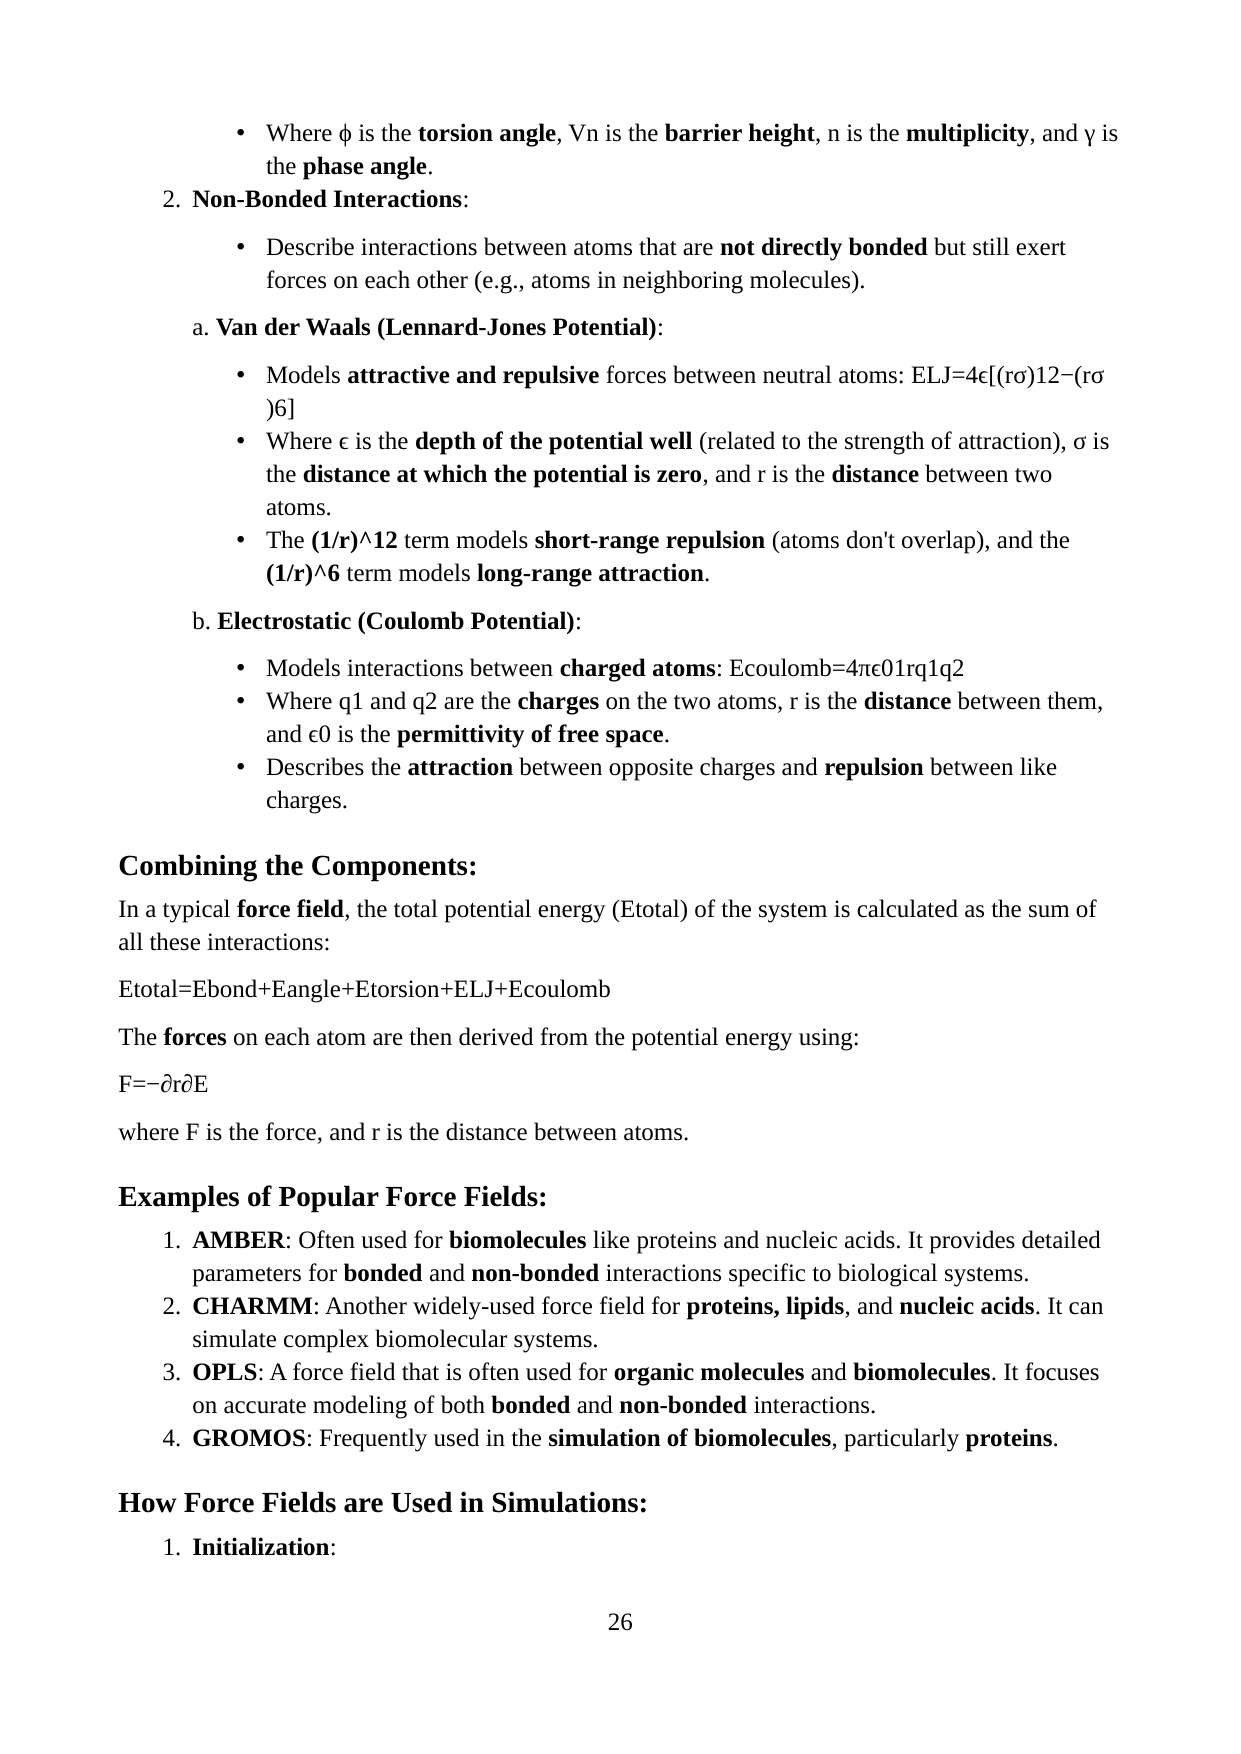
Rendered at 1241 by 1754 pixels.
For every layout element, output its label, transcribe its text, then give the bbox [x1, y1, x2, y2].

list Where q1​ and q2​ are the charges on the two atoms, r is the distance between them, and ϵ0​ is the permittivity of free space. [236, 686, 1122, 748]
text F=−∂r∂E​ [118, 1069, 1122, 1098]
list Where ϵ is the depth of the potential well (related to the strength of attraction), σ is the distance at which the potential is zero, and r is the distance between two atoms. [236, 426, 1122, 521]
list Models interactions between charged atoms: Ecoulomb​=4πϵ0​1​rq1​q2​​ [236, 653, 1122, 682]
list CHARMM: Another widely-used force field for proteins, lipids, and nucleic acids. It can simulate complex biomolecular systems. [162, 1291, 1122, 1353]
list Where ϕ is the torsion angle, Vn​ is the barrier height, n is the multiplicity, and γ is the phase angle. [236, 118, 1122, 180]
list Non-Bonded Interactions: [162, 184, 1122, 213]
list Describes the attraction between opposite charges and repulsion between like charges. [236, 752, 1122, 814]
list Initialization: [162, 1532, 1122, 1560]
list GROMOS: Frequently used in the simulation of biomolecules, particularly proteins. [162, 1423, 1122, 1452]
text In a typical force field, the total potential energy (Etotal​) of the system is calculated as the sum of all these interactions: [118, 894, 1122, 955]
text Etotal​=Ebond​+Eangle​+Etorsion​+ELJ​+Ecoulomb​ [118, 974, 1122, 1003]
list Describe interactions between atoms that are not directly bonded but still exert forces on each other (e.g., atoms in neighboring molecules). [236, 232, 1122, 293]
list AMBER: Often used for biomolecules like proteins and nucleic acids. It provides detailed parameters for bonded and non-bonded interactions specific to biological systems. [162, 1225, 1122, 1287]
list b. Electrostatic (Coulomb Potential): [162, 606, 1122, 634]
text The forces on each atom are then derived from the potential energy using: [118, 1022, 1122, 1051]
list Models attractive and repulsive forces between neutral atoms: ELJ​=4ϵ[(rσ​)12−(rσ​)6] [236, 360, 1122, 422]
subtitle Examples of Popular Force Fields: [118, 1179, 1122, 1213]
subtitle Combining the Components: [118, 848, 1122, 881]
subtitle How Force Fields are Used in Simulations: [118, 1486, 1122, 1519]
list a. Van der Waals (Lennard-Jones Potential): [162, 312, 1122, 341]
text where F is the force, and r is the distance between atoms. [118, 1117, 1122, 1146]
list The (1/r)^12 term models short-range repulsion (atoms don't overlap), and the (1/r)^6 term models long-range attraction. [236, 525, 1122, 587]
list OPLS: A force field that is often used for organic molecules and biomolecules. It focuses on accurate modeling of both bonded and non-bonded interactions. [162, 1357, 1122, 1419]
